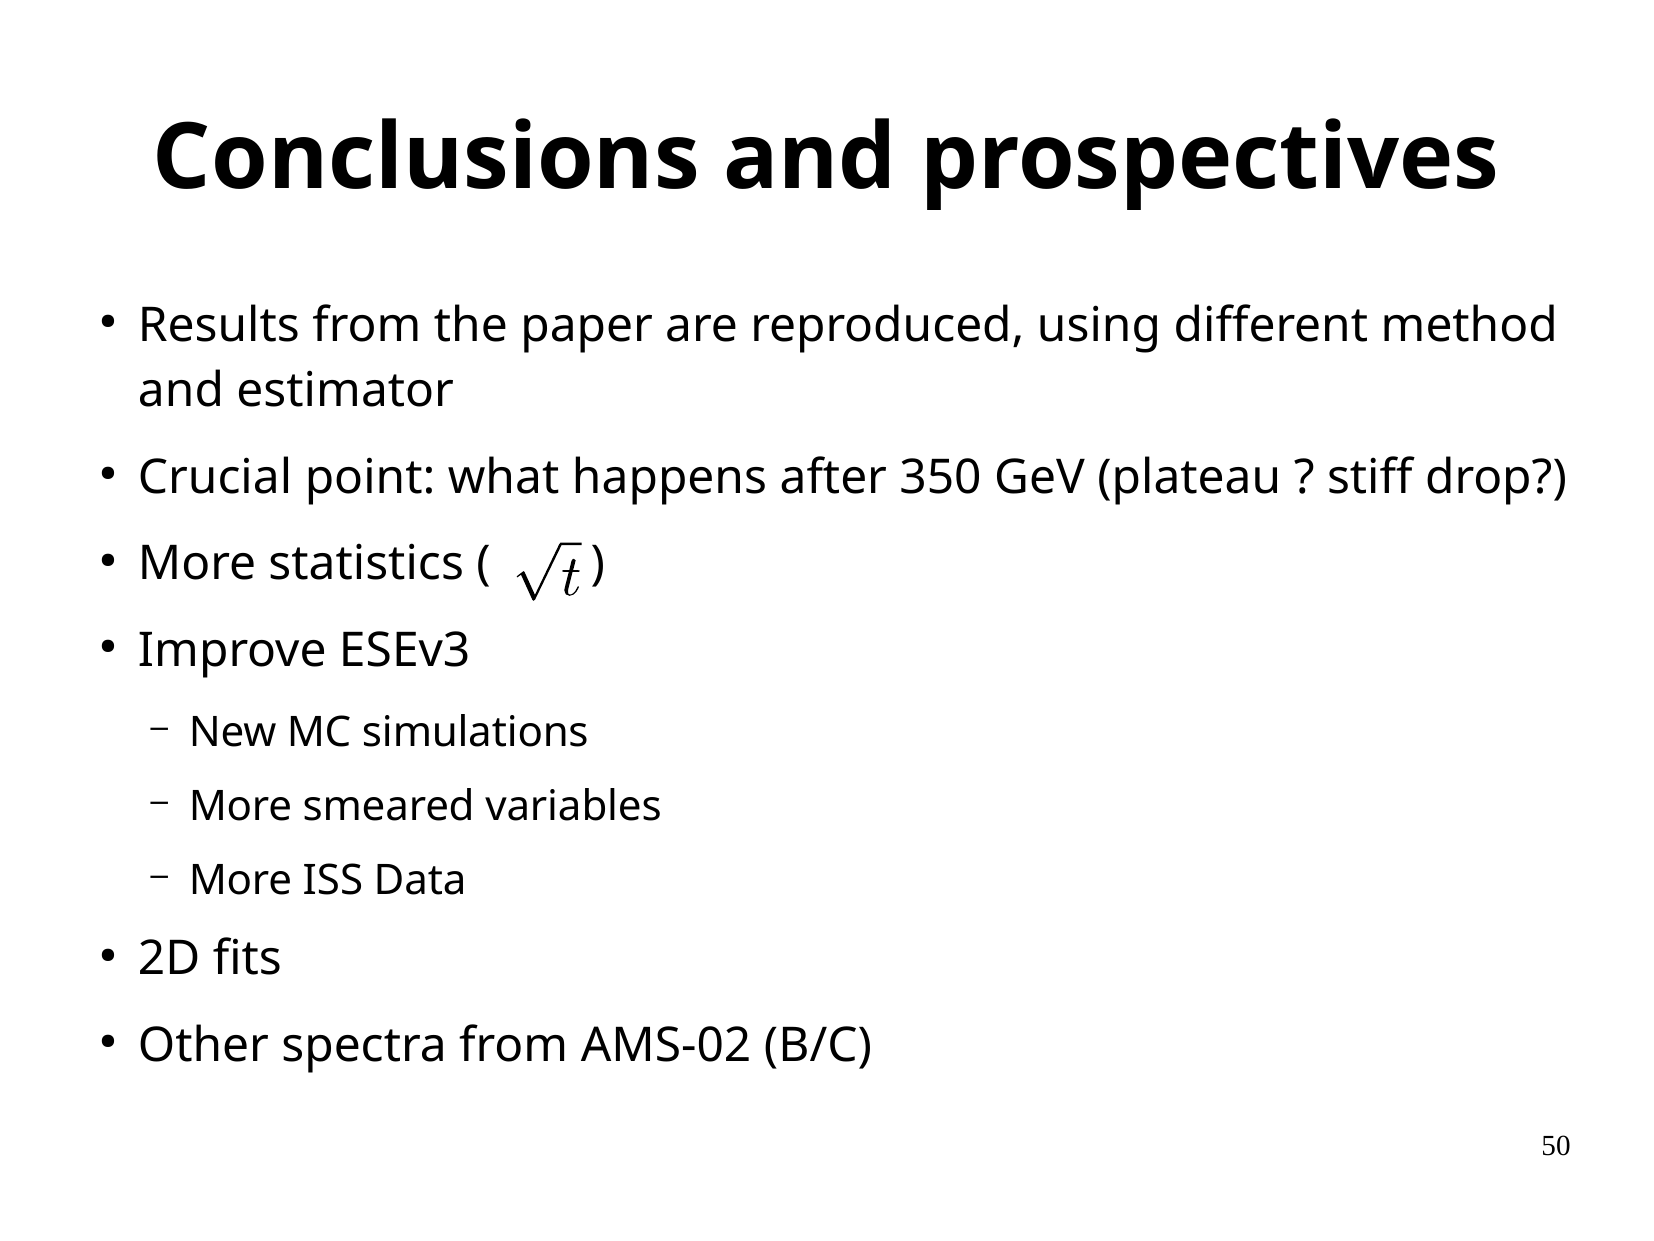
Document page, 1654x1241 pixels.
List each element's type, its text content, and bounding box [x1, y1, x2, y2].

list Results from the paper are reproduced, using different method and estimator Crucial point: what happens after 350 GeV (plateau ? stiff drop?) More statistics ( ) Improve ESEv3 New MC simulations More smeared variables More ISS Data 2D fits Other spectra from AMS-02 (B/C) [86, 290, 1571, 1136]
title Conclusions and prospectives [82, 49, 1571, 257]
text_box [512, 542, 582, 601]
